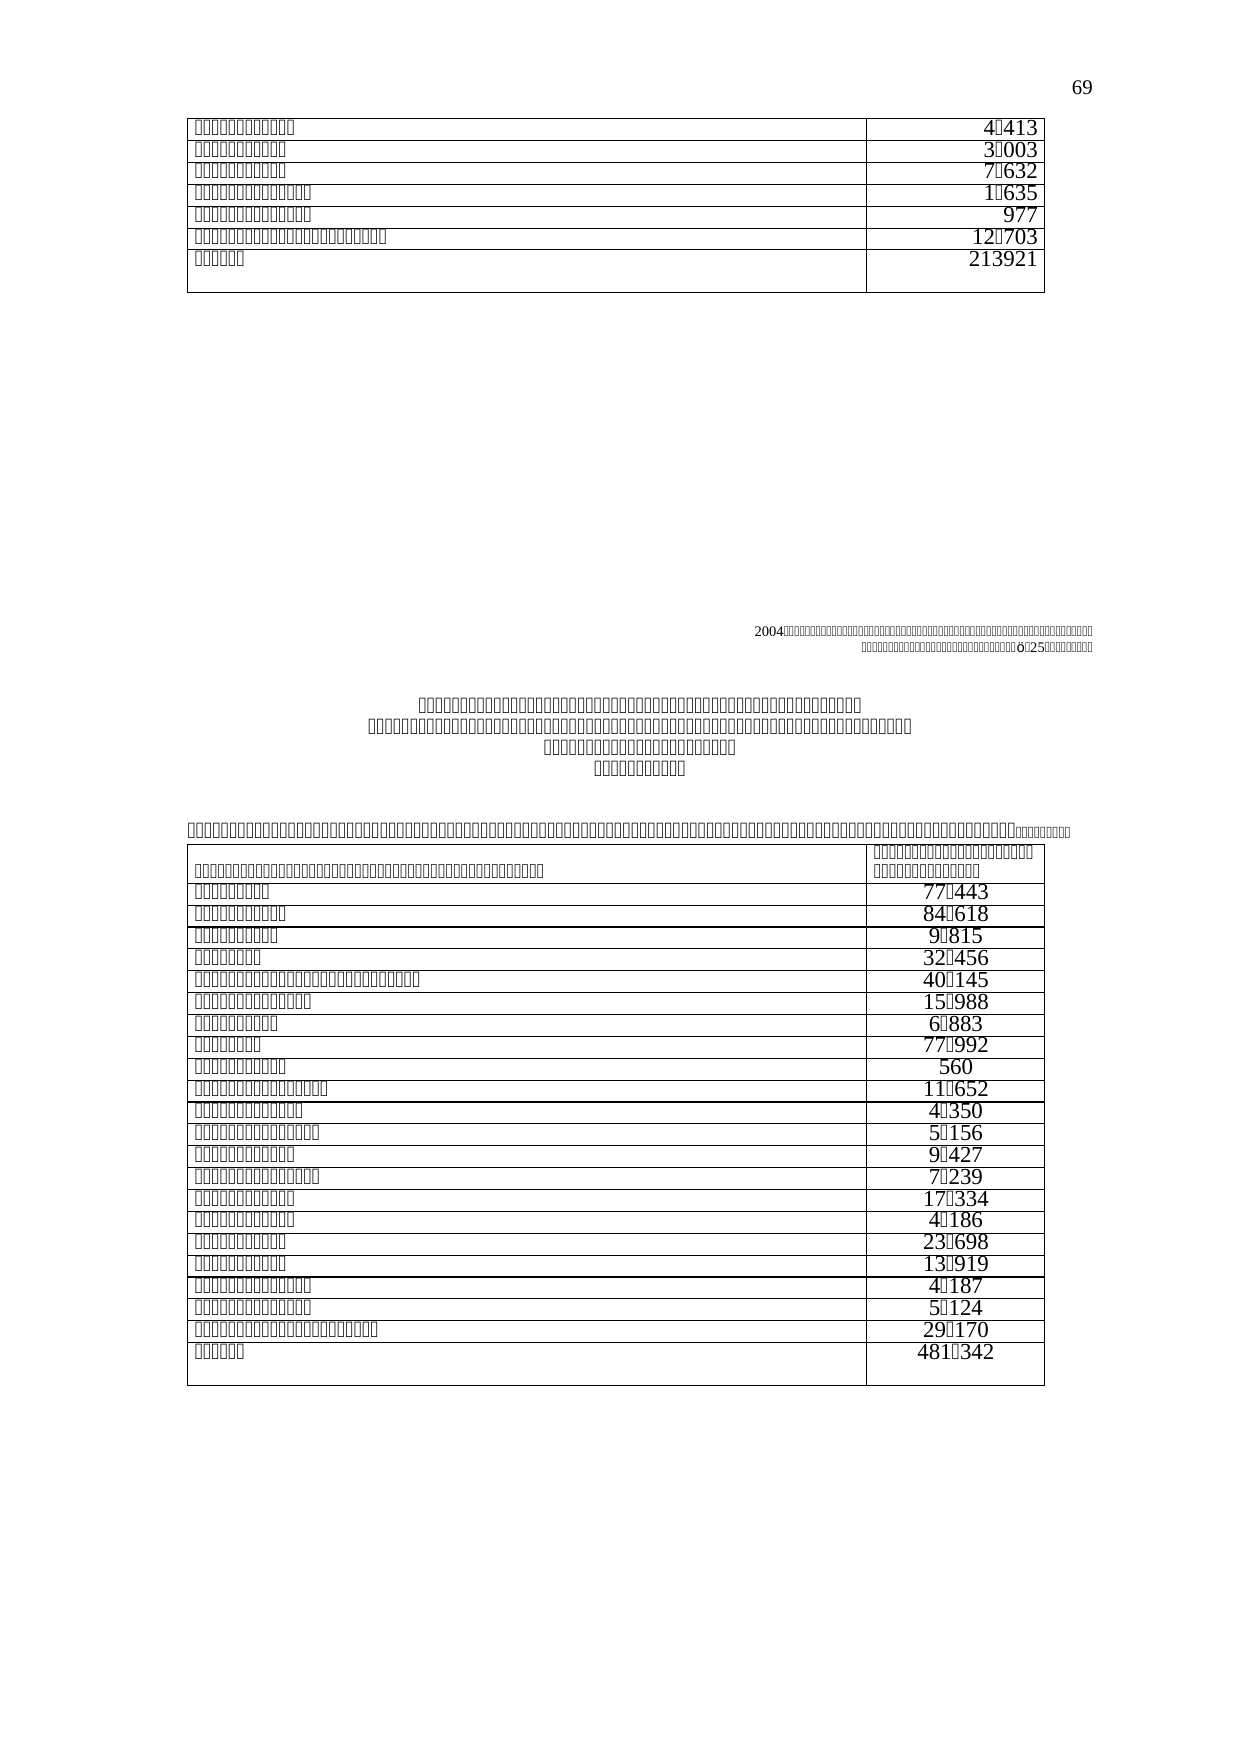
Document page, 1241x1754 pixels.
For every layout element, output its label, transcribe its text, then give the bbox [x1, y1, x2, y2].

table_cell  [867, 949, 1044, 970]
table_cell  [867, 1212, 1044, 1233]
table_cell  [188, 993, 866, 1014]
table_cell  [188, 1321, 866, 1342]
text ö [187, 640, 1092, 656]
text  [187, 719, 1092, 739]
table_cell  [188, 949, 866, 970]
table_cell  [188, 1124, 866, 1145]
table_cell  [867, 1015, 1044, 1036]
table_cell  [188, 928, 866, 948]
table_cell  [867, 1146, 1044, 1167]
table_cell  [867, 1081, 1044, 1101]
table_cell  [867, 1321, 1044, 1342]
table_cell  [867, 1190, 1044, 1211]
table_cell  [188, 141, 866, 162]
text  [187, 823, 1092, 844]
table_cell  [188, 119, 866, 140]
table_cell  [188, 1168, 866, 1189]
table_cell  [867, 1278, 1044, 1298]
table_cell  [188, 163, 866, 184]
table_header  [867, 845, 1044, 883]
table_cell  [188, 1103, 866, 1123]
table_cell  [188, 1278, 866, 1298]
table_cell  [867, 1103, 1044, 1123]
table_cell  [867, 229, 1044, 249]
table_cell  [867, 1124, 1044, 1145]
table_cell  [867, 928, 1044, 948]
table_cell  [867, 1256, 1044, 1276]
table_cell  [867, 1168, 1044, 1189]
table_cell  [188, 207, 866, 227]
table_cell  [867, 250, 1044, 292]
text  [187, 739, 1092, 760]
table_cell  [188, 1190, 866, 1211]
table_cell  [867, 119, 1044, 140]
table_cell  [188, 185, 866, 206]
text  [187, 626, 1092, 640]
table_cell  [188, 1234, 866, 1254]
table_cell  [867, 141, 1044, 162]
table_cell  [188, 1081, 866, 1101]
table_cell  [867, 1059, 1044, 1079]
table_cell  [188, 1015, 866, 1036]
table_cell  [867, 163, 1044, 184]
table_cell  [188, 250, 866, 292]
table_cell  [188, 1256, 866, 1276]
table_cell  [867, 207, 1044, 227]
table_cell  [867, 1037, 1044, 1058]
table_cell  [867, 971, 1044, 992]
table_cell  [188, 229, 866, 249]
table_header  [188, 845, 866, 883]
table_cell  [867, 884, 1044, 904]
table_cell  [867, 1299, 1044, 1320]
text  [187, 698, 1092, 719]
table_cell  [188, 971, 866, 992]
table_cell  [867, 1343, 1044, 1385]
table_cell  [188, 906, 866, 926]
table_cell  [867, 906, 1044, 926]
table_cell  [188, 1037, 866, 1058]
table_cell  [188, 1146, 866, 1167]
table_cell  [867, 1234, 1044, 1254]
table_cell  [188, 1343, 866, 1385]
table_cell  [867, 185, 1044, 206]
table_cell  [188, 884, 866, 904]
text  [187, 760, 1092, 781]
table_cell  [188, 1059, 866, 1079]
table_cell  [188, 1299, 866, 1320]
table_cell  [867, 993, 1044, 1014]
table_cell  [188, 1212, 866, 1233]
